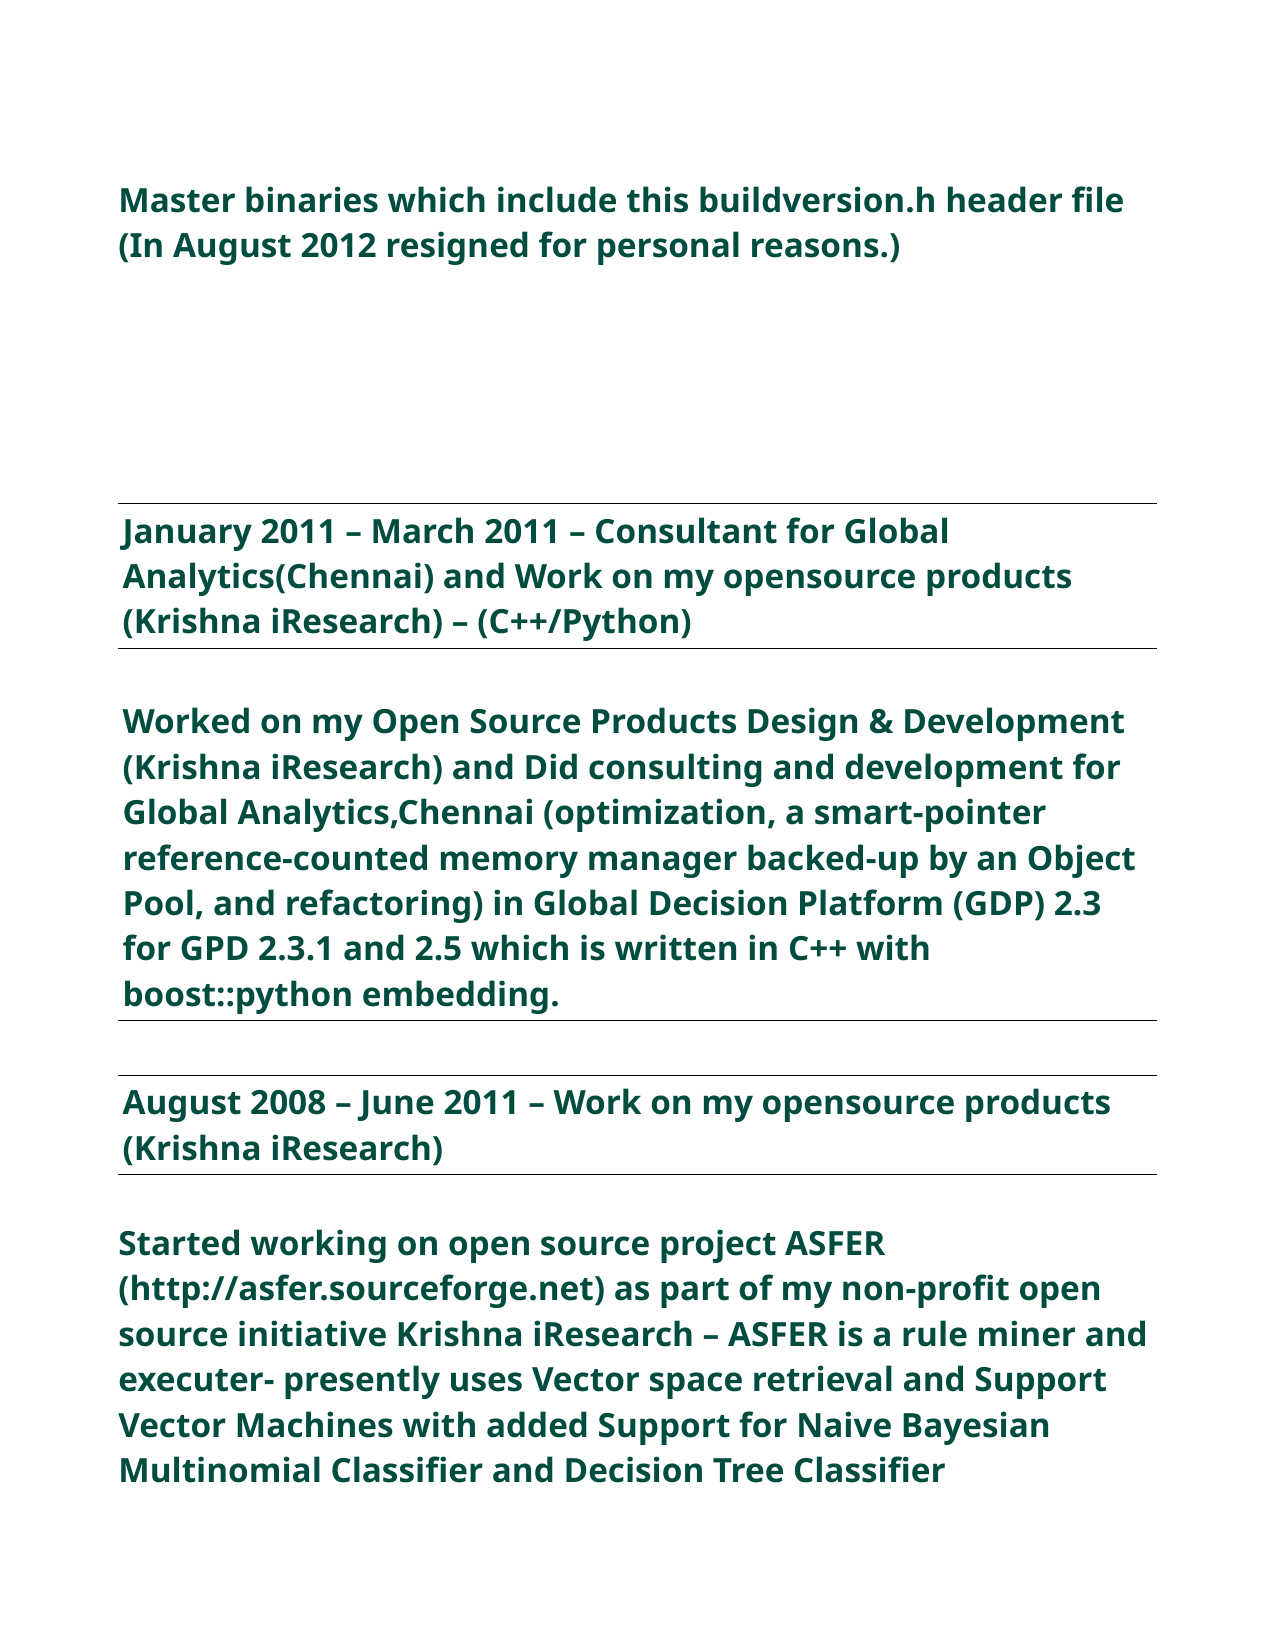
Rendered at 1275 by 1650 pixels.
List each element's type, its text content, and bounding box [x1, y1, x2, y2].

text January 2011 – March 2011 – Consultant for Global Analytics(Chennai) and Work on my opensource products (Krishna iResearch) – (C++/Python) [118, 504, 1157, 648]
text (In August 2012 resigned for personal reasons.) [118, 222, 1157, 267]
text Started working on open source project ASFER (http://asfer.sourceforge.net) as part of my non-profit open source initiative Krishna iResearch – ASFER is a rule miner and executer- presently uses Vector space retrieval and Support Vector Machines with added Support for Naive Bayesian Multinomial Classifier and Decision Tree Classifier [118, 1220, 1157, 1492]
text Master binaries which include this buildversion.h header file [118, 176, 1157, 222]
text Worked on my Open Source Products Design & Development (Krishna iResearch) and Did consulting and development for Global Analytics,Chennai (optimization, a smart-pointer reference-counted memory manager backed-up by an Object Pool, and refactoring) in Global Decision Platform (GDP) 2.3 for GPD 2.3.1 and 2.5 which is written in C++ with boost::python embedding. [118, 694, 1157, 1020]
text August 2008 – June 2011 – Work on my opensource products (Krishna iResearch) [118, 1076, 1157, 1174]
